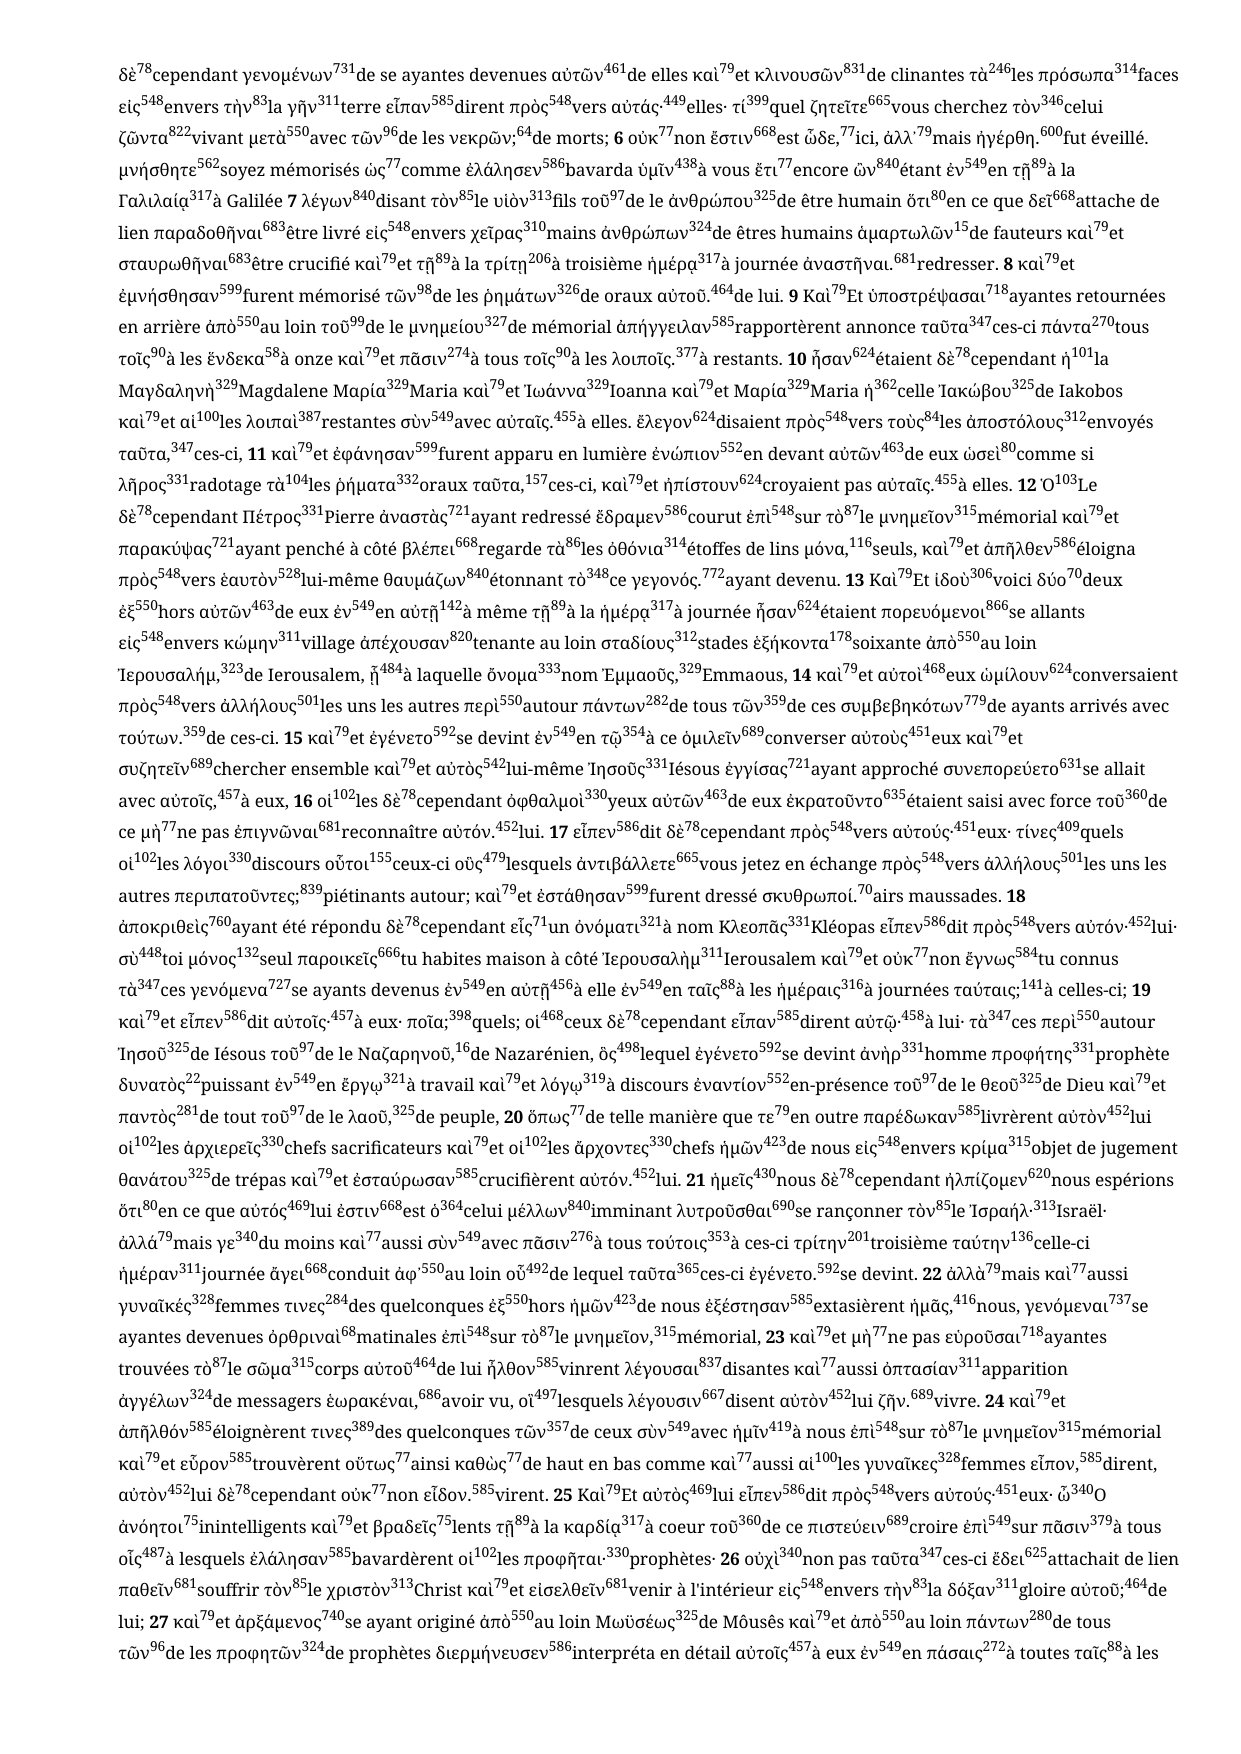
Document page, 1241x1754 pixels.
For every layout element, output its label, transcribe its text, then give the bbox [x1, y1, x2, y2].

text 1 Τῇ89à La δὲ78cependant μιᾷ57à une τῶν98de les σαββάτων326de sabbats ὄρθρου325de aube βαθέως16de profond ἐπὶ548sur τὸ87le μνῆμα315monument ἦλθον585vinrent φέρουσαι837portantes ἃ481lesquels ἡτοίμασαν585préparèrent ἀρώματα.314aromates. 2 εὗρον585trouvèrent δὲ78cependant τὸν85le λίθον313pierre ἀποκεκυλισμένον796ayant été roulé au loin ἀπὸ550au loin τοῦ99de le μνημείου,327de mémorial, 3 εἰσελθοῦσαι718ayantes venues à l'intérieur δὲ78cependant οὐχ77non εὗρον585trouvèrent τὸ87le σῶμα315corps τοῦ97de le κυρίου325de Maître Ἰησοῦ.325de Iésous. 4 καὶ79et ἐγένετο592se devint ἐν549en τῷ354à ce ἀπορεῖσθαι690se embarrasser αὐτὰς449elles περὶ550autour τούτου360de ce-ci καὶ79et ἰδοὺ306voici ἄνδρες330hommes δύο196deux ἐπέστησαν585présentèrent αὐταῖς455à elles ἐν549en ἐσθῆτι317à habillement ἀστραπτούσῃ.826à éclairante. 5 ἐμφόβων39de en effrois δὲ78cependant γενομένων731de se ayantes devenues αὐτῶν461de elles καὶ79et κλινουσῶν831de clinantes τὰ246les πρόσωπα314faces εἰς548envers τὴν83la γῆν311terre εἶπαν585dirent πρὸς548vers αὐτάς·449elles· τί399quel ζητεῖτε665vous cherchez τὸν346celui ζῶντα822vivant μετὰ550avec τῶν96de les νεκρῶν;64de morts; 6 οὐκ77non ἔστιν668est ὧδε,77ici, ἀλλ᾽79mais ἠγέρθη.600fut éveillé. μνήσθητε562soyez mémorisés ὡς77comme ἐλάλησεν586bavarda ὑμῖν438à vous ἔτι77encore ὢν840étant ἐν549en τῇ89à la Γαλιλαίᾳ317à Galilée 7 λέγων840disant τὸν85le υἱὸν313fils τοῦ97de le ἀνθρώπου325de être humain ὅτι80en ce que δεῖ668attache de lien παραδοθῆναι683être livré εἰς548envers χεῖρας310mains ἀνθρώπων324de êtres humains ἁμαρτωλῶν15de fauteurs καὶ79et σταυρωθῆναι683être crucifié καὶ79et τῇ89à la τρίτῃ206à troisième ἡμέρᾳ317à journée ἀναστῆναι.681redresser. 8 καὶ79et ἐμνήσθησαν599furent mémorisé τῶν98de les ῥημάτων326de oraux αὐτοῦ.464de lui. 9 Καὶ79Et ὑποστρέψασαι718ayantes retournées en arrière ἀπὸ550au loin τοῦ99de le μνημείου327de mémorial ἀπήγγειλαν585rapportèrent annonce ταῦτα347ces-ci πάντα270tous τοῖς90à les ἕνδεκα58à onze καὶ79et πᾶσιν274à tous τοῖς90à les λοιποῖς.377à restants. 10 ἦσαν624étaient δὲ78cependant ἡ101la Μαγδαληνὴ329Magdalene Μαρία329Maria καὶ79et Ἰωάννα329Ioanna καὶ79et Μαρία329Maria ἡ362celle Ἰακώβου325de Iakobos καὶ79et αἱ100les λοιπαὶ387restantes σὺν549avec αὐταῖς.455à elles. ἔλεγον624disaient πρὸς548vers τοὺς84les ἀποστόλους312envoyés ταῦτα,347ces-ci, 11 καὶ79et ἐφάνησαν599furent apparu en lumière ἐνώπιον552en devant αὐτῶν463de eux ὡσεὶ80comme si λῆρος331radotage τὰ104les ῥήματα332oraux ταῦτα,157ces-ci, καὶ79et ἠπίστουν624croyaient pas αὐταῖς.455à elles. 12 Ὁ103Le δὲ78cependant Πέτρος331Pierre ἀναστὰς721ayant redressé ἔδραμεν586courut ἐπὶ548sur τὸ87le μνημεῖον315mémorial καὶ79et παρακύψας721ayant penché à côté βλέπει668regarde τὰ86les ὀθόνια314étoffes de lins μόνα,116seuls, καὶ79et ἀπῆλθεν586éloigna πρὸς548vers ἑαυτὸν528lui-même θαυμάζων840étonnant τὸ348ce γεγονός.772ayant devenu. 13 Καὶ79Et ἰδοὺ306voici δύο70deux ἐξ550hors αὐτῶν463de eux ἐν549en αὐτῇ142à même τῇ89à la ἡμέρᾳ317à journée ἦσαν624étaient πορευόμενοι866se allants εἰς548envers κώμην311village ἀπέχουσαν820tenante au loin σταδίους312stades ἑξήκοντα178soixante ἀπὸ550au loin Ἰερουσαλήμ,323de Ierousalem, ᾗ484à laquelle ὄνομα333nom Ἐμμαοῦς,329Emmaous, 14 καὶ79et αὐτοὶ468eux ὡμίλουν624conversaient πρὸς548vers ἀλλήλους501les uns les autres περὶ550autour πάντων282de tous τῶν359de ces συμβεβηκότων779de ayants arrivés avec τούτων.359de ces-ci. 15 καὶ79et ἐγένετο592se devint ἐν549en τῷ354à ce ὁμιλεῖν689converser αὐτοὺς451eux καὶ79et συζητεῖν689chercher ensemble καὶ79et αὐτὸς542lui-même Ἰησοῦς331Iésous ἐγγίσας721ayant approché συνεπορεύετο631se allait avec αὐτοῖς,457à eux, 16 οἱ102les δὲ78cependant ὀφθαλμοὶ330yeux αὐτῶν463de eux ἐκρατοῦντο635étaient saisi avec force τοῦ360de ce μὴ77ne pas ἐπιγνῶναι681reconnaître αὐτόν.452lui. 17 εἶπεν586dit δὲ78cependant πρὸς548vers αὐτούς·451eux· τίνες409quels οἱ102les λόγοι330discours οὗτοι155ceux-ci οὓς479lesquels ἀντιβάλλετε665vous jetez en échange πρὸς548vers ἀλλήλους501les uns les autres περιπατοῦντες;839piétinants autour; καὶ79et ἐστάθησαν599furent dressé σκυθρωποί.70airs maussades. 18 ἀποκριθεὶς760ayant été répondu δὲ78cependant εἷς71un ὀνόματι321à nom Κλεοπᾶς331Kléopas εἶπεν586dit πρὸς548vers αὐτόν·452lui· σὺ448toi μόνος132seul παροικεῖς666tu habites maison à côté Ἰερουσαλὴμ311Ierousalem καὶ79et οὐκ77non ἔγνως584tu connus τὰ347ces γενόμενα727se ayants devenus ἐν549en αὐτῇ456à elle ἐν549en ταῖς88à les ἡμέραις316à journées ταύταις;141à celles-ci; 19 καὶ79et εἶπεν586dit αὐτοῖς·457à eux· ποῖα;398quels; οἱ468ceux δὲ78cependant εἶπαν585dirent αὐτῷ·458à lui· τὰ347ces περὶ550autour Ἰησοῦ325de Iésous τοῦ97de le Ναζαρηνοῦ,16de Nazarénien, ὃς498lequel ἐγένετο592se devint ἀνὴρ331homme προφήτης331prophète δυνατὸς22puissant ἐν549en ἔργῳ321à travail καὶ79et λόγῳ319à discours ἐναντίον552en-présence τοῦ97de le θεοῦ325de Dieu καὶ79et παντὸς281de tout τοῦ97de le λαοῦ,325de peuple, 20 ὅπως77de telle manière que τε79en outre παρέδωκαν585livrèrent αὐτὸν452lui οἱ102les ἀρχιερεῖς330chefs sacrificateurs καὶ79et οἱ102les ἄρχοντες330chefs ἡμῶν423de nous εἰς548envers κρίμα315objet de jugement θανάτου325de trépas καὶ79et ἐσταύρωσαν585crucifièrent αὐτόν.452lui. 21 ἡμεῖς430nous δὲ78cependant ἠλπίζομεν620nous espérions ὅτι80en ce que αὐτός469lui ἐστιν668est ὁ364celui μέλλων840imminant λυτροῦσθαι690se rançonner τὸν85le Ἰσραήλ·313Israël· ἀλλά79mais γε340du moins καὶ77aussi σὺν549avec πᾶσιν276à tous τούτοις353à ces-ci τρίτην201troisième ταύτην136celle-ci ἡμέραν311journée ἄγει668conduit ἀφ᾽550au loin οὗ492de lequel ταῦτα365ces-ci ἐγένετο.592se devint. 22 ἀλλὰ79mais καὶ77aussi γυναῖκές328femmes τινες284des quelconques ἐξ550hors ἡμῶν423de nous ἐξέστησαν585extasièrent ἡμᾶς,416nous, γενόμεναι737se ayantes devenues ὀρθριναὶ68matinales ἐπὶ548sur τὸ87le μνημεῖον,315mémorial, 23 καὶ79et μὴ77ne pas εὑροῦσαι718ayantes trouvées τὸ87le σῶμα315corps αὐτοῦ464de lui ἦλθον585vinrent λέγουσαι837disantes καὶ77aussi ὀπτασίαν311apparition ἀγγέλων324de messagers ἑωρακέναι,686avoir vu, οἳ497lesquels λέγουσιν667disent αὐτὸν452lui ζῆν.689vivre. 24 καὶ79et ἀπῆλθόν585éloignèrent τινες389des quelconques τῶν357de ceux σὺν549avec ἡμῖν419à nous ἐπὶ548sur τὸ87le μνημεῖον315mémorial καὶ79et εὗρον585trouvèrent οὕτως77ainsi καθὼς77de haut en bas comme καὶ77aussi αἱ100les γυναῖκες328femmes εἶπον,585dirent, αὐτὸν452lui δὲ78cependant οὐκ77non εἶδον.585virent. 25 Καὶ79Et αὐτὸς469lui εἶπεν586dit πρὸς548vers αὐτούς·451eux· ὦ340O ἀνόητοι75inintelligents καὶ79et βραδεῖς75lents τῇ89à la καρδίᾳ317à coeur τοῦ360de ce πιστεύειν689croire ἐπὶ549sur πᾶσιν379à tous οἷς487à lesquels ἐλάλησαν585bavardèrent οἱ102les προφῆται·330prophètes· 26 οὐχὶ340non pas ταῦτα347ces-ci ἔδει625attachait de lien παθεῖν681souffrir τὸν85le χριστὸν313Christ καὶ79et εἰσελθεῖν681venir à l'intérieur εἰς548envers τὴν83la δόξαν311gloire αὐτοῦ;464de lui; 27 καὶ79et ἀρξάμενος740se ayant originé ἀπὸ550au loin Μωϋσέως325de Môusês καὶ79et ἀπὸ550au loin πάντων280de tous τῶν96de les προφητῶν324de prophètes διερμήνευσεν586interpréta en détail αὐτοῖς457à eux ἐν549en πάσαις272à toutes ταῖς88à les γραφαῖς316à graphes τὰ347ces περὶ550autour ἑαυτοῦ.537de lui-même. 28 Καὶ79Et ἤγγισαν585approchèrent εἰς548envers τὴν83la κώμην311village οὗ77où ἐπορεύοντο,630se allaient, καὶ79et αὐτὸς469lui προσεποιήσατο592se fit auprès πορρώτερον77plus loin devant πορεύεσθαι.690se aller. 29 καὶ79et παρεβιάσαντο591se furent violent auprès αὐτὸν452lui λέγοντες·839disants· μεῖνον554reste μεθ᾽550avec ἡμῶν,423de nous, ὅτι80en ce que πρὸς548vers ἑσπέραν311soirée ἐστὶν668est καὶ79et κέκλικεν642a cliné ἤδη77déjà ἡ101la ἡμέρα.329journée. καὶ79et εἰσῆλθεν586vint à l'intérieur τοῦ360de ce μεῖναι681rester σὺν549avec αὐτοῖς.457à eux. 30 καὶ79et ἐγένετο592se devint ἐν549en τῷ354à ce κατακλιθῆναι683être cliné de haut en bas αὐτὸν452lui μετ᾽550avec αὐτῶν463de eux λαβὼν721ayant pris τὸν85le ἄρτον313pain εὐλόγησεν586élogia καὶ79et κλάσας721ayant cassé ἐπεδίδου625donnait de surcroît αὐτοῖς,457à eux, 31 αὐτῶν463de eux δὲ78cependant διηνοίχθησαν599furent entrouvert οἱ102les ὀφθαλμοὶ330yeux καὶ79et ἐπέγνωσαν585reconnurent αὐτόν·452lui· καὶ79et αὐτὸς469lui ἄφαντος47disparaissant ἐγένετο592se devint ἀπ᾽550au loin αὐτῶν.463de eux. 32 καὶ79et εἶπαν585dirent πρὸς548vers ἀλλήλους·501les uns les autres· οὐχὶ340non pas ἡ101la καρδία329coeur ἡμῶν423de nous καιομένη889étante allumée ἦν625était [ἐν549[en ἡμῖν]419à nous] ὡς80comme ἐλάλει625bavardait ἡμῖν419à nous ἐν549en τῇ89à la ὁδῷ,317à chemin, ὡς80comme διήνοιγεν625entrouvrait ἡμῖν419à nous τὰς82les γραφάς;310graphes; 33 Καὶ79Et ἀναστάντες720ayants redressés αὐτῇ142à même τῇ89à la ὥρᾳ317à heure ὑπέστρεψαν585retournèrent en arrière εἰς548envers Ἰερουσαλὴμ311Ierousalem καὶ79et εὗρον585trouvèrent ἠθροισμένους795ayants étés réunis τοὺς84les ἕνδεκα52onze καὶ79et τοὺς345ceux σὺν549avec αὐτοῖς,457à eux, 34 λέγοντας821disants ὅτι80en ce que ὄντως77réellement ἠγέρθη600fut éveillé ὁ103le κύριος331Maître καὶ79et ὤφθη600fut vu Σίμωνι.319à Simon. 35 καὶ79et αὐτοὶ468eux ἐξηγοῦντο630se racontaient τὰ347ces ἐν549en τῇ89à la ὁδῷ317à chemin καὶ79et ὡς77comme ἐγνώσθη600fut connu αὐτοῖς457à eux ἐν549en τῇ89à la κλάσει317à cassure τοῦ97de le ἄρτου.325de pain. 36 Ταῦτα347Ces-ci δὲ78cependant αὐτῶν463de eux λαλούντων833de bavardants αὐτὸς542lui-même ἔστη586dressa ἐν549en μέσῳ61à au milieu αὐτῶν463de eux καὶ79et λέγει668dit αὐτοῖς·457à eux· εἰρήνη329paix ὑμῖν.438à vous. 37 πτοηθέντες759ayants étés terrifiés δὲ78cependant καὶ79et ἔμφοβοι46en effrois γενόμενοι739se ayants devenus ἐδόκουν624estimaient πνεῦμα315souffle θεωρεῖν.689observer. 38 καὶ79et εἶπεν586dit αὐτοῖς·457à eux· τί399quel τεταραγμένοι812ayants étés troublés ἐστὲ665vous êtes καὶ79et διὰ548par le fait de τί399quel διαλογισμοὶ330calculs au-travers ἀναβαίνουσιν667montent ἐν549en τῇ89à la καρδίᾳ317à coeur ὑμῶν;441de vous; 39 ἴδετε553voyez τὰς82les χεῖράς310mains μου424de moi καὶ79et τοὺς84les πόδας312pieds μου424de moi ὅτι80en ce que ἐγώ431moi εἰμι664je suis αὐτός·469lui· ψηλαφήσατέ553palpez με417moi καὶ79et ἴδετε,553voyez, ὅτι80en ce que πνεῦμα333souffle σάρκα311chair καὶ79et ὀστέα314os οὐκ77non ἔχει668a καθὼς77de haut en bas comme ἐμὲ417moi θεωρεῖτε665vous observez ἔχοντα.822ayant. 40 καὶ79et τοῦτο348ce-ci εἰπὼν721ayant dit ἔδειξεν586montra αὐτοῖς457à eux τὰς242les χεῖρας310mains καὶ79et τοὺς244les πόδας.312pieds. 41 ἔτι77encore δὲ78cependant ἀπιστούντων833de croyants pas αὐτῶν463de eux ἀπὸ550au loin τῆς95de la χαρᾶς323de joie καὶ79et θαυμαζόντων833de étonnants εἶπεν586dit αὐτοῖς·457à eux· ἔχετέ665vous avez τι271un quelconque βρώσιμον55consommable ἐνθάδε;77ici-même; 42 οἱ468ceux δὲ78cependant ἐπέδωκαν585donnèrent de surcroît αὐτῷ458à lui ἰχθύος325de poisson ὀπτοῦ16de grillé μέρος·315part· 43 καὶ79et λαβὼν721ayant pris ἐνώπιον552en devant αὐτῶν463de eux ἔφαγεν.586mangea. 44 Εἶπεν586Dit δὲ78cependant πρὸς548vers αὐτούς·451eux· οὗτοι363ceux-ci οἱ102les λόγοι330discours μου424de moi οὓς479lesquels ἐλάλησα582je bavardai πρὸς548vers ὑμᾶς436vous ἔτι77encore ὢν840étant σὺν549avec ὑμῖν,438à vous, ὅτι80en ce que δεῖ668attache de lien πληρωθῆναι683être fait plénitude πάντα270tous τὰ347ces γεγραμμένα797ayants étés graphés ἐν549en τῷ91à le νόμῳ319à loi Μωϋσέως325de Môusês καὶ79et τοῖς90à les προφήταις318à prophètes καὶ79et ψαλμοῖς318à psaumes περὶ550autour ἐμοῦ.424de moi. 45 τότε77alors διήνοιξεν586entrouvrit αὐτῶν463de eux τὸν85le νοῦν313intellect τοῦ360de ce συνιέναι689comprendre τὰς82les γραφάς·310graphes· 46 καὶ79et εἶπεν586dit αὐτοῖς457à eux ὅτι80en ce que οὕτως77ainsi γέγραπται654a été graphé παθεῖν681souffrir τὸν85le χριστὸν313Christ καὶ79et ἀναστῆναι681redresser ἐκ550hors νεκρῶν64de morts τῇ89à la τρίτῃ206à troisième ἡμέρᾳ,317à journée, 47 καὶ79et κηρυχθῆναι683être annoncé ἐπὶ549sur τῷ93à le ὀνόματι321à nom αὐτοῦ464de lui μετάνοιαν311transintelligence εἰς548envers ἄφεσιν311abandon ἁμαρτιῶν322de fautes εἰς548envers πάντα270tous τὰ86les ἔθνη.314ethnies. ἀρξάμενοι739se ayants originés ἀπὸ550au loin Ἰερουσαλὴμ323de Ierousalem 48 ὑμεῖς447vous μάρτυρες330témoins τούτων.359de ces-ci. 49 καὶ79et [ἰδοὺ]306[voici] ἐγὼ431moi ἀποστέλλω664j'envoie τὴν83la ἐπαγγελίαν311promesse τοῦ97de le πατρός325de père μου424de moi ἐφ᾽548sur ὑμᾶς·436vous· ὑμεῖς447vous δὲ78cependant καθίσατε553asseyez ἐν549en τῇ89à la πόλει317à cité ἕως80jusqu'à ce que οὗ494de lequel ἐνδύσησθε902que vous vous envêtiez ἐξ550hors ὕψους327de hauteur δύναμιν.311puissance. 50 Ἐξήγαγεν586Conduisit dehors δὲ78cependant αὐτοὺς451eux [ἔξω]77[au-dehors] ἕως551jusqu'à ce que πρὸς548vers Βηθανίαν,311Béthanie, καὶ79et ἐπάρας721ayant surélevé τὰς82les χεῖρας310mains αὐτοῦ464de lui εὐλόγησεν586élogia αὐτούς.451eux. 51 καὶ79et ἐγένετο592se devint ἐν549en τῷ354à ce εὐλογεῖν689élogier αὐτὸν452lui αὐτοὺς451eux διέστη586dressa à travers ἀπ᾽550au loin αὐτῶν463de eux καὶ79et ἀνεφέρετο636était porté de bas en haut εἰς548envers τὸν85le οὐρανόν.313ciel. 52 Καὶ79Et αὐτοὶ468eux προσκυνήσαντες720ayants prosternés vers αὐτὸν452lui ὑπέστρεψαν585retournèrent en arrière εἰς548envers Ἰερουσαλὴμ311Ierousalem μετὰ550avec χαρᾶς323de joie μεγάλης14de grande 53 καὶ79et ἦσαν624étaient διὰ550par παντὸς386de tout ἐν549en τῷ93à le ἱερῷ321à sanctuaire εὐλογοῦντες839élogiants τὸν85le θεόν.313Dieu. [118, 59, 1181, 1665]
